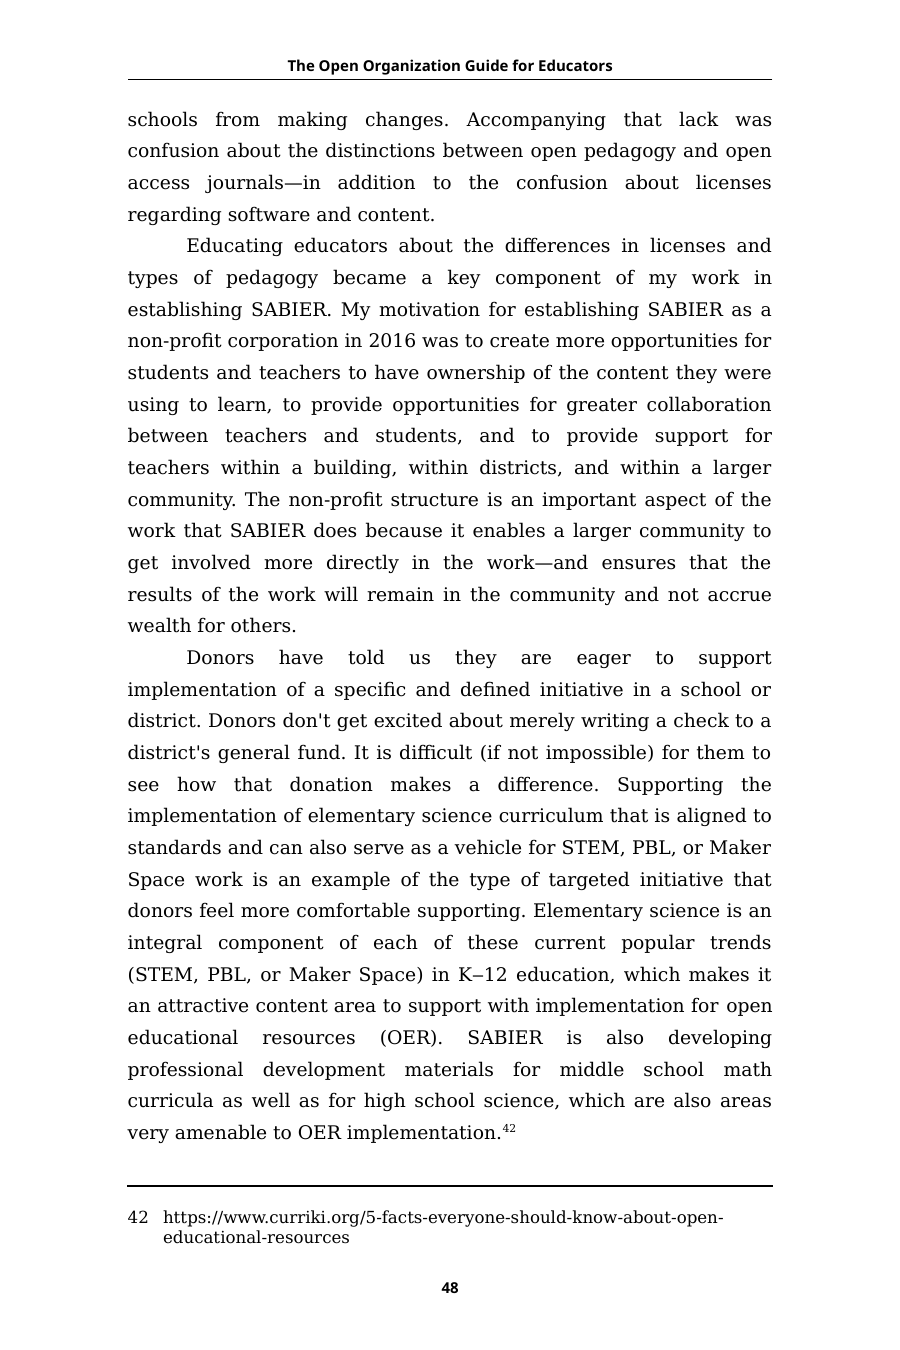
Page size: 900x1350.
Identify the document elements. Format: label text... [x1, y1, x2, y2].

text Donors have told us they are eager to support implementation of a specific and defined initiative in a school or district. Donors don't get excited about merely writing a check to a district's general fund. It is difficult (if not impossible) for them to see how that donation makes a difference. Supporting the implementation of elementary science curriculum that is aligned to standards and can also serve as a vehicle for STEM, PBL, or Maker Space work is an example of the type of targeted initiative that donors feel more comfortable supporting. Elementary science is an integral component of each of these current popular trends (STEM, PBL, or Maker Space) in K‒12 education, which makes it an attractive content area to support with implementation for open educational resources (OER). SABIER is also developing professional development materials for middle school math curricula as well as for high school science, which are also areas very amenable to OER implementation. [127, 647, 772, 1144]
text Educating educators about the differences in licenses and types of pedagogy became a key component of my work in establishing SABIER. My motivation for establishing SABIER as a non-profit corporation in 2016 was to create more opportunities for students and teachers to have ownership of the content they were using to learn, to provide opportunities for greater collaboration between teachers and students, and to provide support for teachers within a building, within districts, and within a larger community. The non-profit structure is an important aspect of the work that SABIER does because it enables a larger community to get involved more directly in the work—and ensures that the results of the work will remain in the community and not accrue wealth for others. [127, 235, 772, 637]
text schools from making changes. Accompanying that lack was confusion about the distinctions between open pedagogy and open access journals—in addition to the confusion about licenses regarding software and content. [127, 109, 772, 226]
text https://www.curriki.org/5-facts-everyone-should-know-about-open-educational-resources [127, 1208, 772, 1247]
